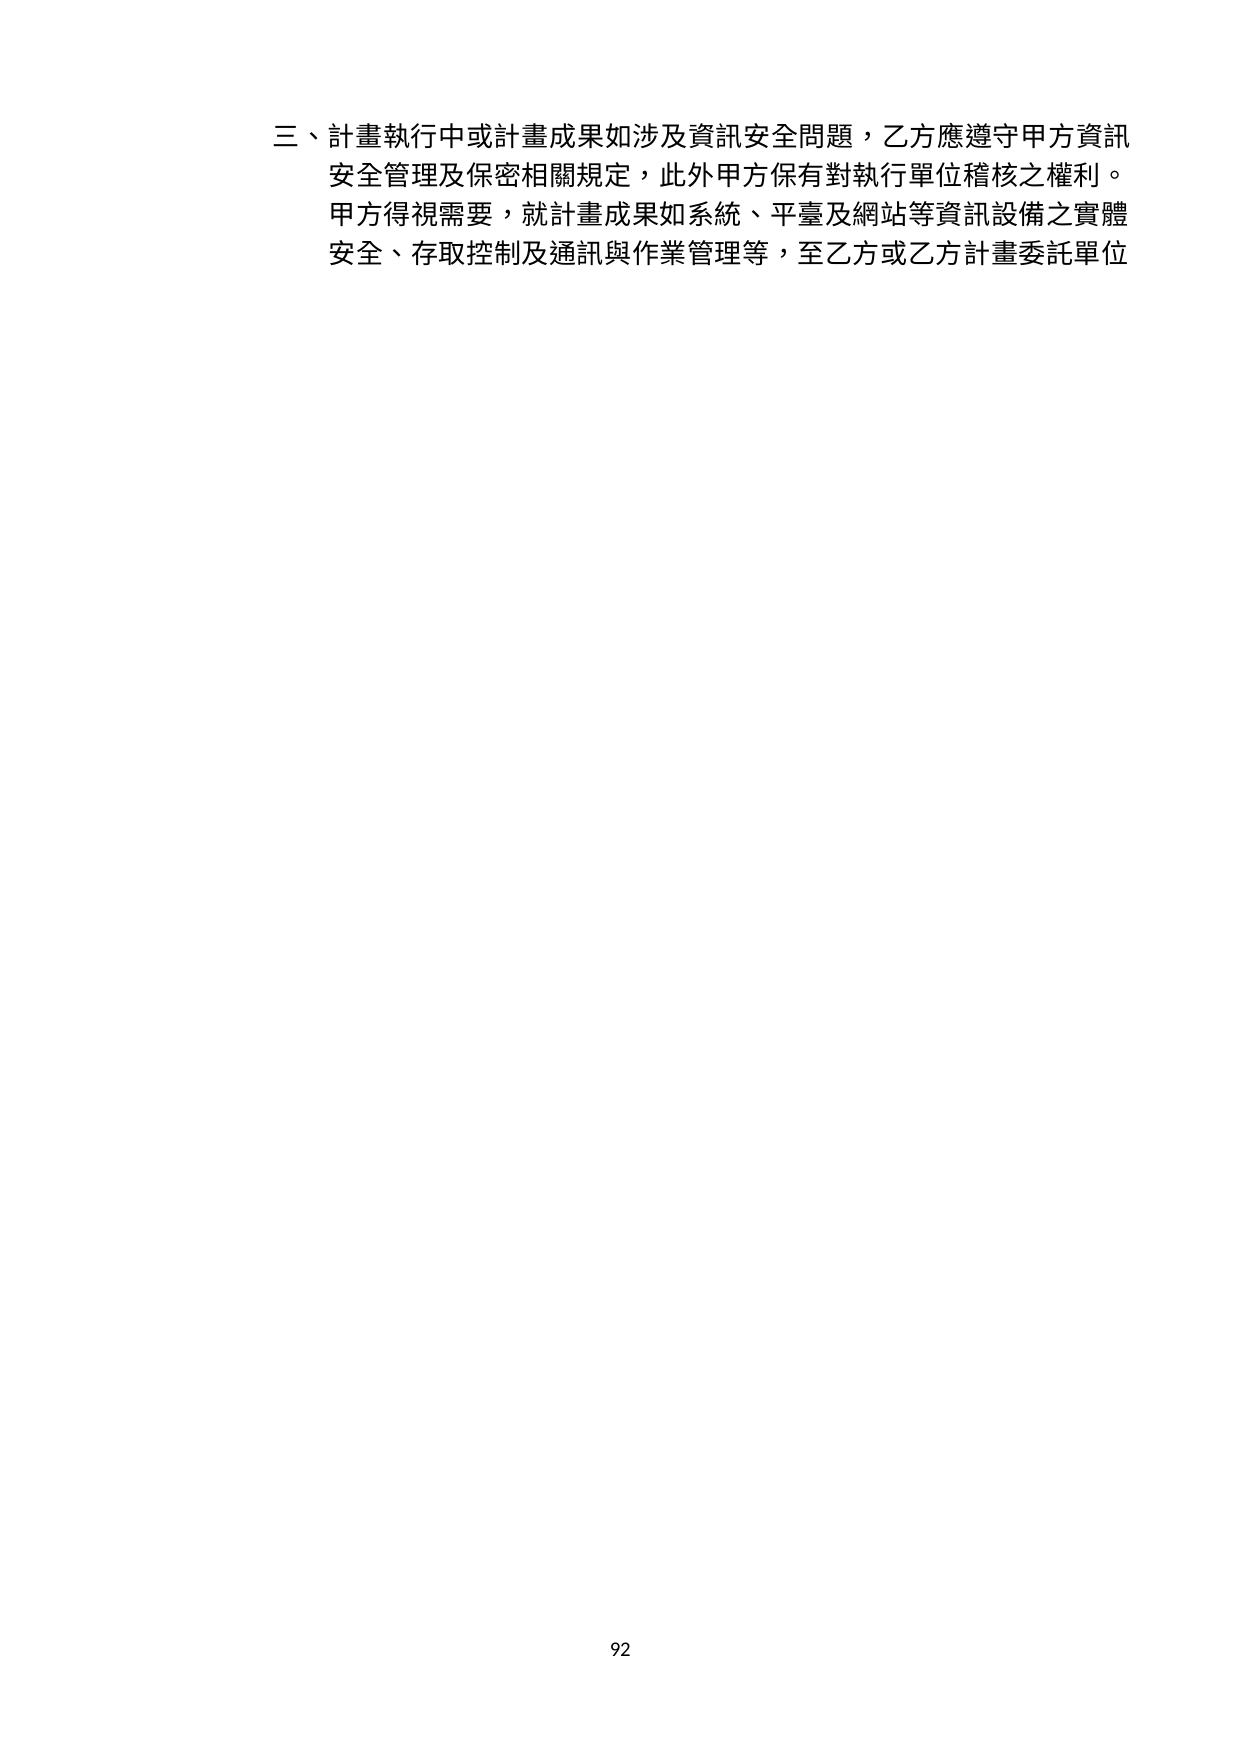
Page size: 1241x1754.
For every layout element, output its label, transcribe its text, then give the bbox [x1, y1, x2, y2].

text 三、計畫執行中或計畫成果如涉及資訊安全問題，乙方應遵守甲方資訊安全管理及保密相關規定，此外甲方保有對執行單位稽核之權利。甲方得視需要，就計畫成果如系統、平臺及網站等資訊設備之實體安全、存取控制及通訊與作業管理等，至乙方或乙方計畫委託單位 [272, 114, 1131, 272]
